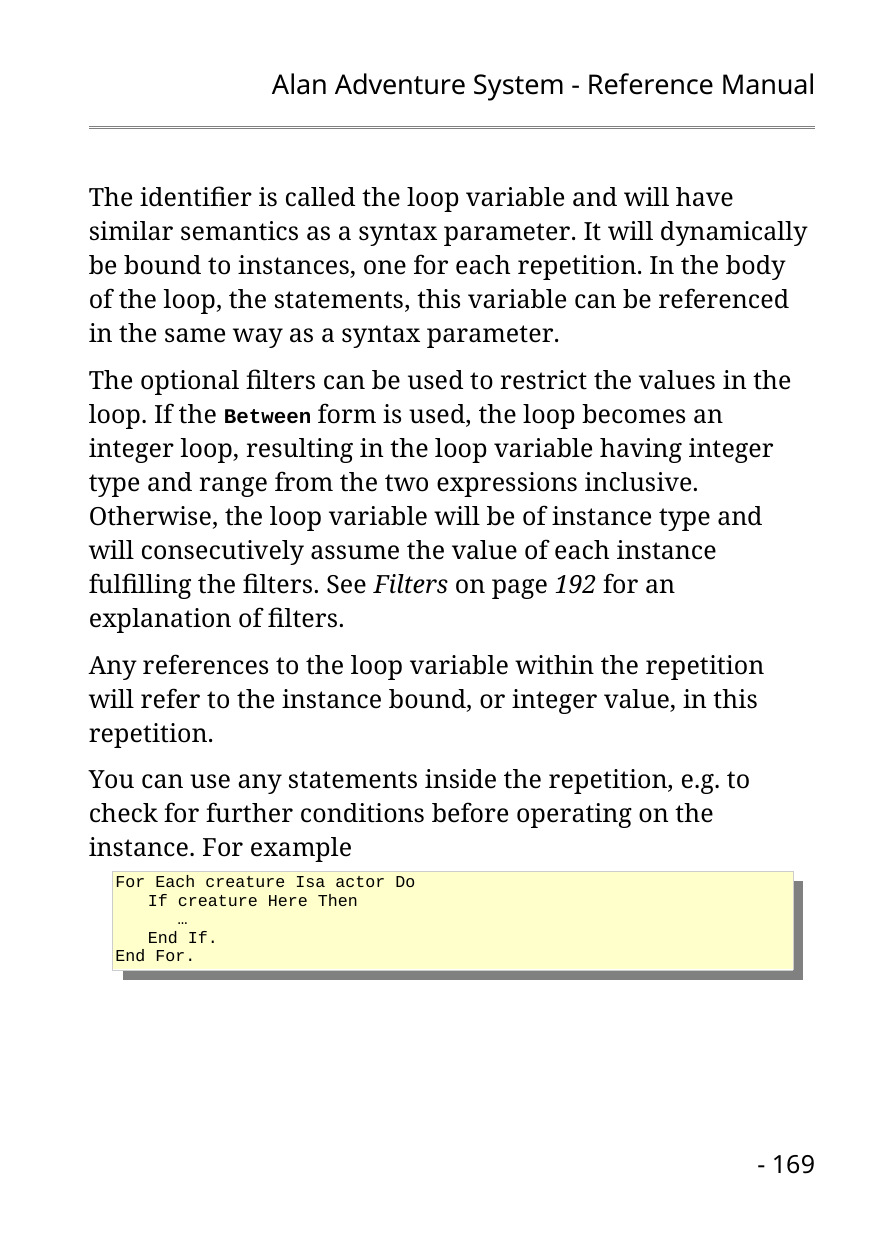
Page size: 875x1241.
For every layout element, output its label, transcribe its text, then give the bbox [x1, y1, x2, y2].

text For Each creature Isa actor Do If creature Here Then … End If. End For. [113, 872, 793, 969]
text Any references to the loop variable within the repetition will refer to the instance bound, or integer value, in this repetition. [88, 648, 815, 749]
text You can use any statements inside the repetition, e.g. to check for further conditions before operating on the instance. For example [88, 762, 815, 864]
text The optional filters can be used to restrict the values in the loop. If the Between form is used, the loop becomes an integer loop, resulting in the loop variable having integer type and range from the two expressions inclusive. Otherwise, the loop variable will be of instance type and will consecutively assume the value of each instance fulfilling the filters. See Filters on page 151 for an explanation of filters. [88, 363, 815, 635]
text The identifier is called the loop variable and will have similar semantics as a syntax parameter. It will dynamically be bound to instances, one for each repetition. In the body of the loop, the statements, this variable can be referenced in the same way as a syntax parameter. [88, 180, 815, 350]
